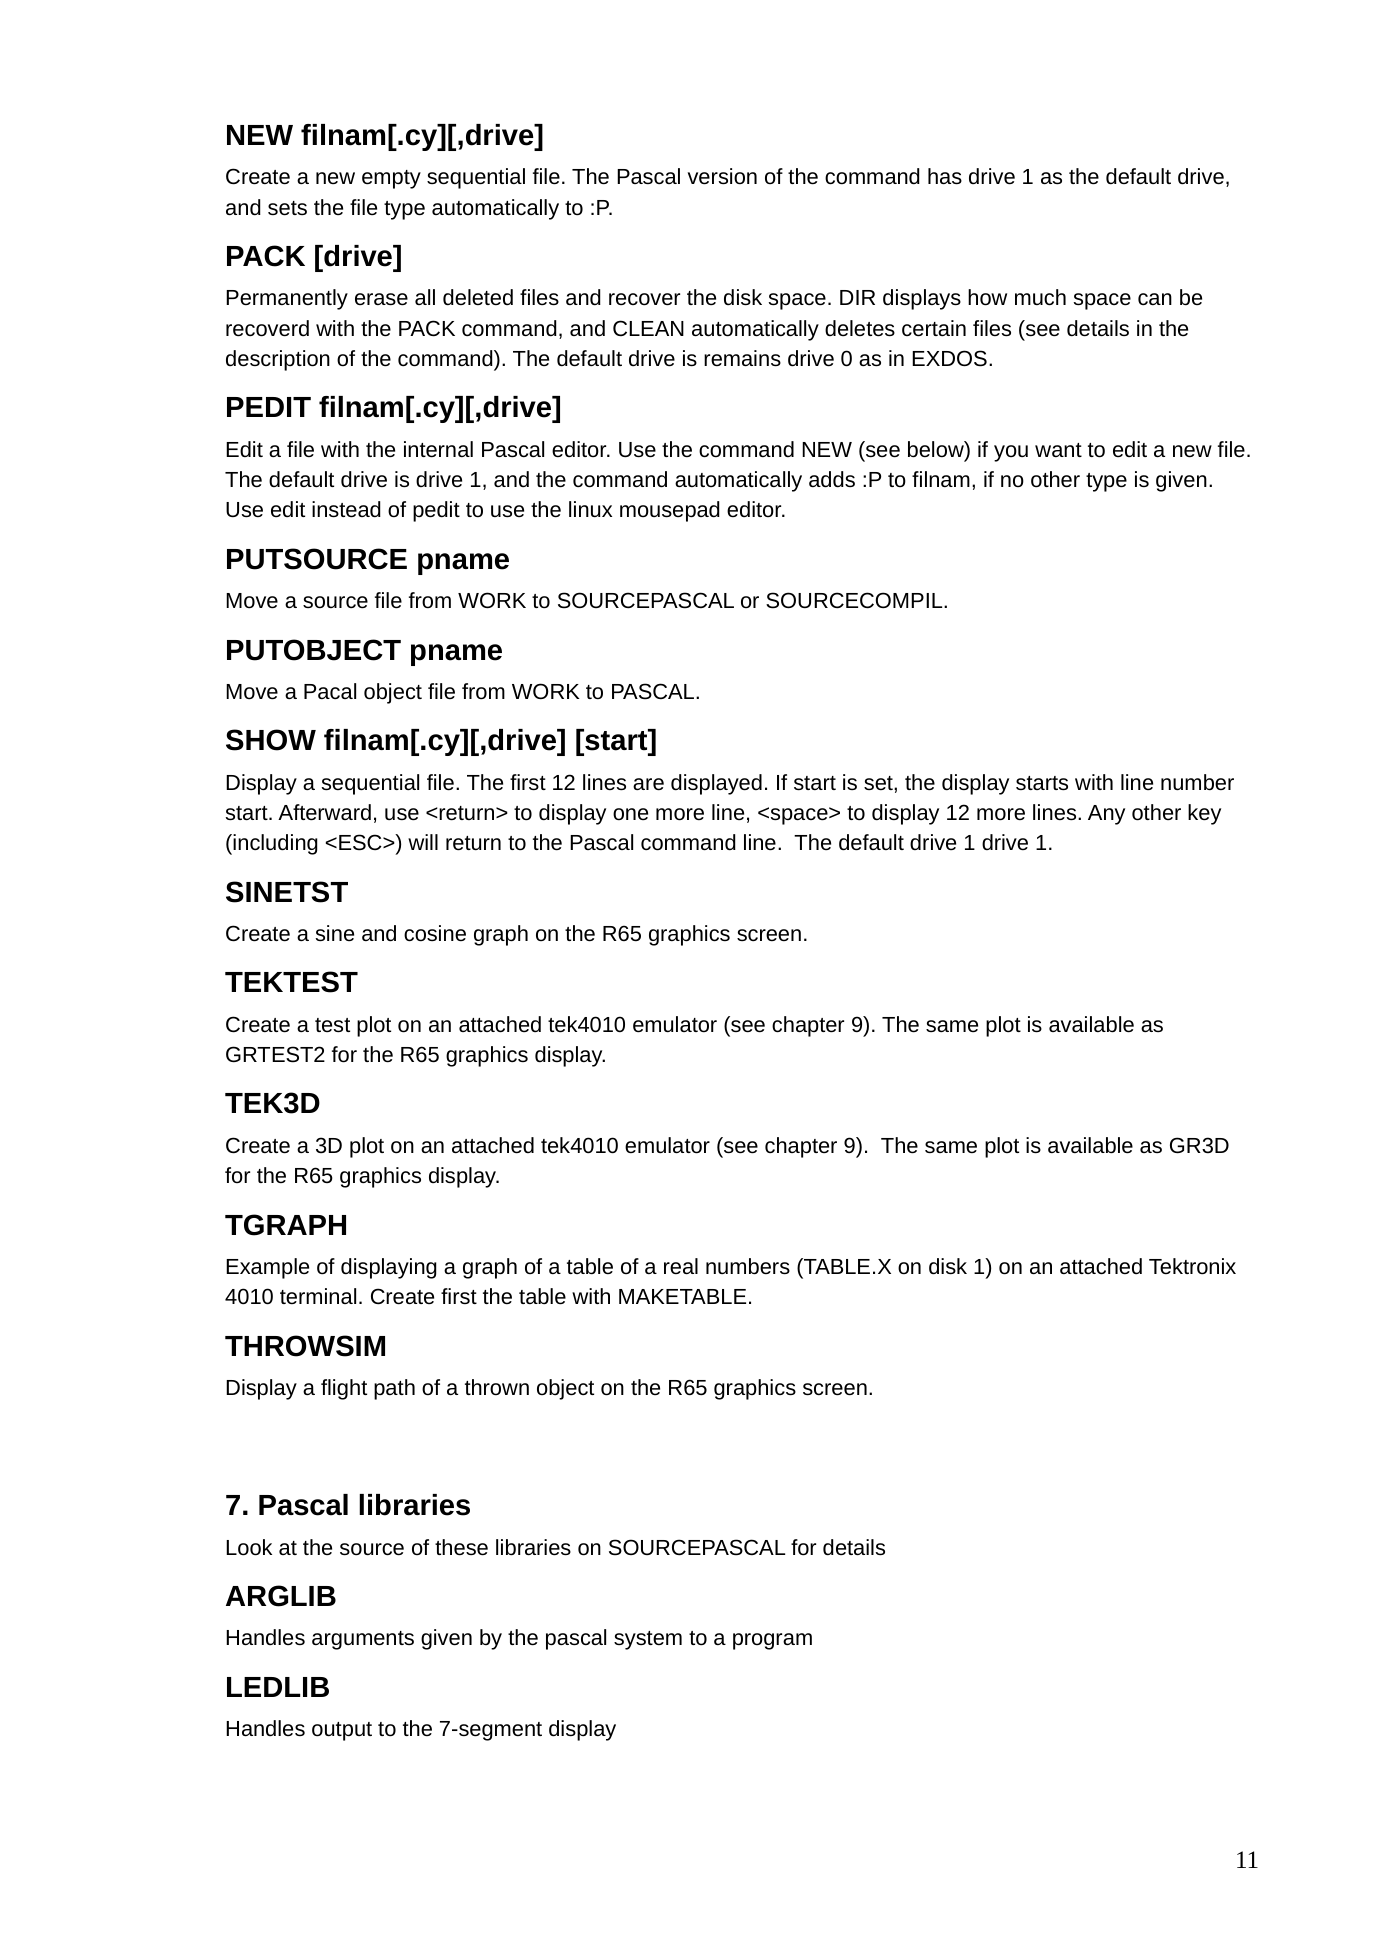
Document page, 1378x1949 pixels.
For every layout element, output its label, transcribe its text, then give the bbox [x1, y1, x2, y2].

subtitle PEDIT filnam[.cy][,drive] [225, 390, 1259, 424]
text Handles arguments given by the pascal system to a program [225, 1625, 1259, 1650]
subtitle ARGLIB [225, 1579, 1259, 1613]
subtitle SHOW filnam[.cy][,drive] [start] [225, 723, 1259, 757]
text Permanently erase all deleted files and recover the disk space. DIR displays how much space can be recoverd with the PACK command, and CLEAN automatically deletes certain files (see details in the description of the command). The default drive is remains drive 0 as in EXDOS. [225, 285, 1259, 371]
subtitle NEW filnam[.cy][,drive] [225, 118, 1259, 152]
subtitle LEDLIB [225, 1670, 1259, 1703]
text Example of displaying a graph of a table of a real numbers (TABLE.X on disk 1) on an attached Tektronix 4010 terminal. Create first the table with MAKETABLE. [225, 1253, 1259, 1309]
subtitle PUTOBJECT pname [225, 632, 1259, 666]
text Create a test plot on an attached tek4010 emulator (see chapter 9). The same plot is available as GRTEST2 for the R65 graphics display. [225, 1011, 1259, 1067]
text Create a sine and cosine graph on the R65 graphics screen. [225, 921, 1259, 946]
text Move a Pacal object file from WORK to PASCAL. [225, 678, 1259, 704]
subtitle PACK [drive] [225, 239, 1259, 273]
subtitle 7. Pascal libraries [225, 1488, 1259, 1522]
text Create a 3D plot on an attached tek4010 emulator (see chapter 9). The same plot is available as GR3D for the R65 graphics display. [225, 1132, 1259, 1188]
text Move a source file from WORK to SOURCEPASCAL or SOURCECOMPIL. [225, 588, 1259, 613]
subtitle TEKTEST [225, 965, 1259, 999]
subtitle THROWSIM [225, 1328, 1259, 1362]
text Create a new empty sequential file. The Pascal version of the command has drive 1 as the default drive, and sets the file type automatically to :P. [225, 164, 1259, 219]
text Display a sequential file. The first 12 lines are displayed. If start is set, the display starts with line number start. Afterward, use <return> to display one more line, <space> to display 12 more lines. Any other key (including <ESC>) will return to the Pascal command line. The default drive 1 drive 1. [225, 769, 1259, 855]
text Edit a file with the internal Pascal editor. Use the command NEW (see below) if you want to edit a new file. The default drive is drive 1, and the command automatically adds :P to filnam, if no other type is given. Use edit instead of pedit to use the linux mousepad editor. [225, 436, 1259, 522]
text Handles output to the 7-segment display [225, 1716, 1259, 1741]
text Display a flight path of a thrown object on the R65 graphics screen. [225, 1374, 1259, 1400]
subtitle PUTSOURCE pname [225, 542, 1259, 575]
subtitle TEK3D [225, 1086, 1259, 1120]
subtitle TGRAPH [225, 1207, 1259, 1241]
subtitle SINETST [225, 874, 1259, 908]
text Look at the source of these libraries on SOURCEPASCAL for details [225, 1534, 1259, 1559]
